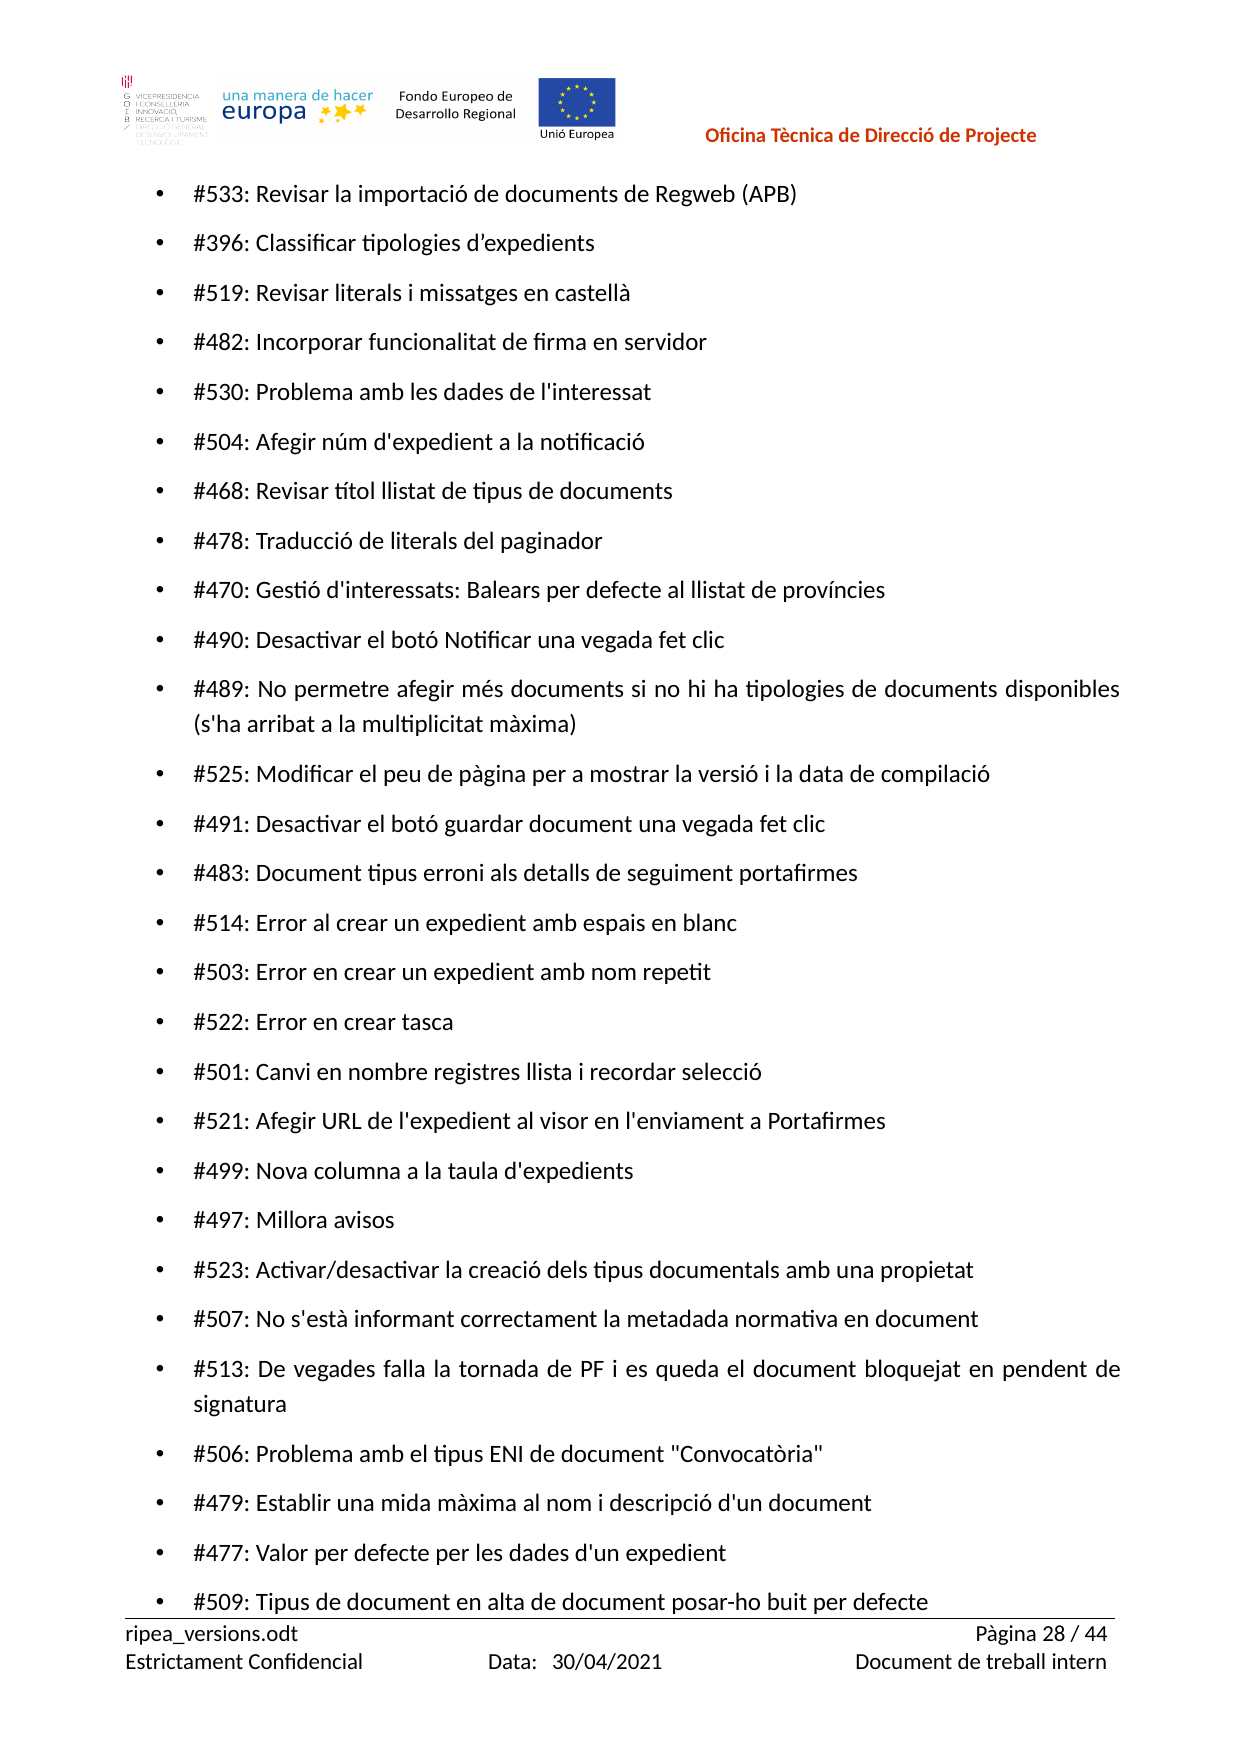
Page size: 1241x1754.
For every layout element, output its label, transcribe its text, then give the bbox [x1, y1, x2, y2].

list #482: Incorporar funcionalitat de firma en servidor [156, 326, 1122, 357]
list #525: Modificar el peu de pàgina per a mostrar la versió i la data de compilació [156, 758, 1122, 789]
list #479: Establir una mida màxima al nom i descripció d'un document [156, 1487, 1122, 1518]
list #533: Revisar la importació de documents de Regweb (APB) [156, 178, 1122, 208]
list #478: Traducció de literals del paginador [156, 525, 1122, 555]
list #477: Valor per defecte per les dades d'un expedient [156, 1537, 1122, 1567]
list #483: Document tipus erroni als detalls de seguiment portafirmes [156, 857, 1122, 888]
picture [219, 73, 621, 147]
list #468: Revisar títol llistat de tipus de documents [156, 475, 1122, 506]
list #513: De vegades falla la tornada de PF i es queda el document bloquejat en pendent de signatura [156, 1353, 1122, 1419]
list #396: Classificar tipologies d’expedients [156, 227, 1122, 258]
list #519: Revisar literals i missatges en castellà [156, 277, 1122, 307]
list #491: Desactivar el botó guardar document una vegada fet clic [156, 808, 1122, 838]
list #504: Afegir núm d'expedient a la notificació [156, 426, 1122, 456]
list #514: Error al crear un expedient amb espais en blanc [156, 907, 1122, 937]
list #490: Desactivar el botó Notificar una vegada fet clic [156, 624, 1122, 654]
list #507: No s'està informant correctament la metadada normativa en document [156, 1303, 1122, 1334]
list #499: Nova columna a la taula d'expedients [156, 1155, 1122, 1185]
list #506: Problema amb el tipus ENI de document "Convocatòria" [156, 1438, 1122, 1468]
list #521: Afegir URL de l'expedient al visor en l'enviament a Portafirmes [156, 1105, 1122, 1136]
picture [118, 73, 213, 147]
list #501: Canvi en nombre registres llista i recordar selecció [156, 1056, 1122, 1086]
list #522: Error en crear tasca [156, 1006, 1122, 1037]
list #497: Millora avisos [156, 1204, 1122, 1235]
list #523: Activar/desactivar la creació dels tipus documentals amb una propietat [156, 1254, 1122, 1284]
list #470: Gestió d'interessats: Balears per defecte al llistat de províncies [156, 574, 1122, 605]
list #509: Tipus de document en alta de document posar-ho buit per defecte [156, 1586, 1122, 1617]
list #530: Problema amb les dades de l'interessat [156, 376, 1122, 407]
list #489: No permetre afegir més documents si no hi ha tipologies de documents disponibles (s'ha arribat a la multiplicitat màxima) [156, 673, 1122, 739]
list #503: Error en crear un expedient amb nom repetit [156, 956, 1122, 987]
